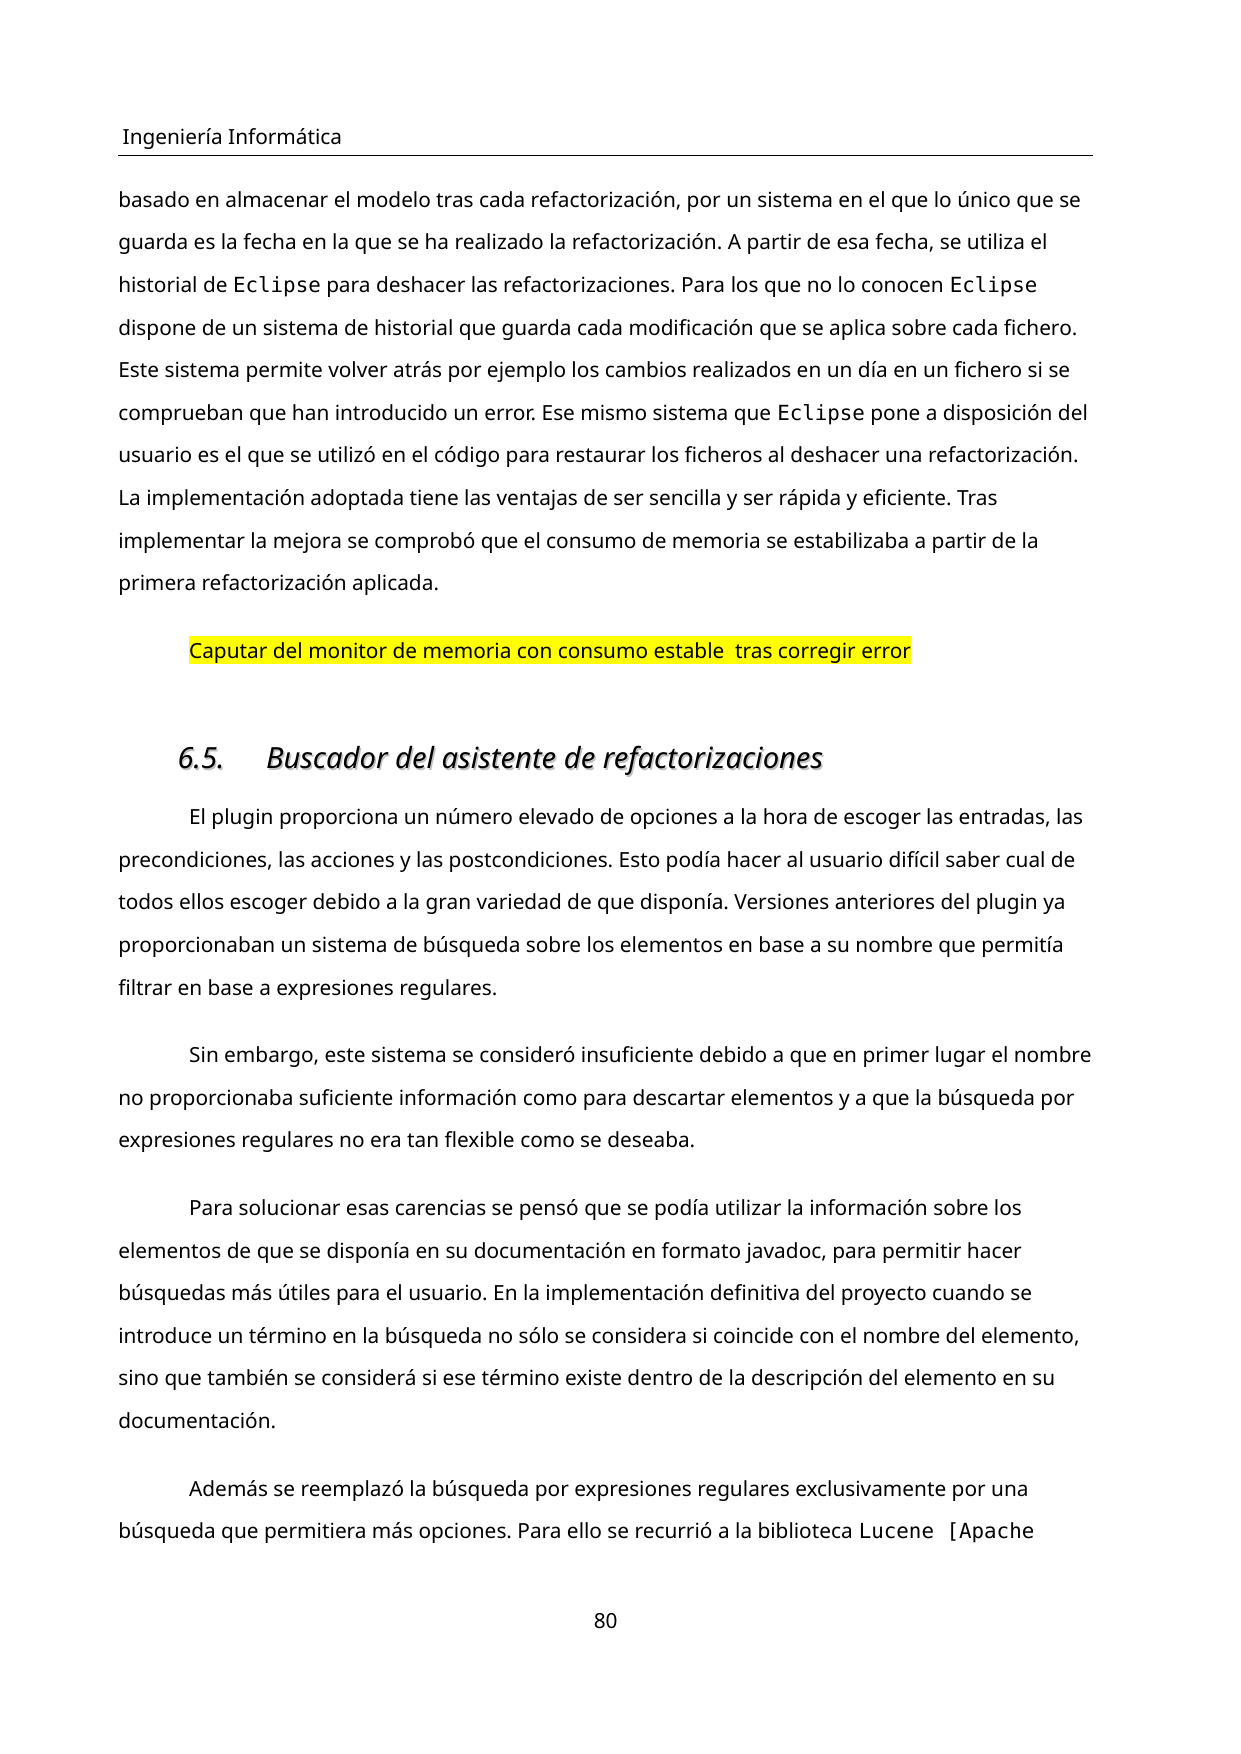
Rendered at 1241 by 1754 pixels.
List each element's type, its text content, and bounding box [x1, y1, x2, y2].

text Caputar del monitor de memoria con consumo estable tras corregir error [118, 636, 1093, 664]
text basado en almacenar el modelo tras cada refactorización, por un sistema en el que lo único que se guarda es la fecha en la que se ha realizado la refactorización. A partir de esa fecha, se utiliza el historial de Eclipse para deshacer las refactorizaciones. Para los que no lo conocen Eclipse dispone de un sistema de historial que guarda cada modificación que se aplica sobre cada fichero. Este sistema permite volver atrás por ejemplo los cambios realizados en un día en un fichero si se comprueban que han introducido un error. Ese mismo sistema que Eclipse pone a disposición del usuario es el que se utilizó en el código para restaurar los ficheros al deshacer una refactorización. La implementación adoptada tiene las ventajas de ser sencilla y ser rápida y eficiente. Tras implementar la mejora se comprobó que el consumo de memoria se estabilizaba a partir de la primera refactorización aplicada. [118, 185, 1093, 597]
text Sin embargo, este sistema se consideró insuficiente debido a que en primer lugar el nombre no proporcionaba suficiente información como para descartar elementos y a que la búsqueda por expresiones regulares no era tan flexible como se deseaba. [118, 1040, 1093, 1154]
text Además se reemplazó la búsqueda por expresiones regulares exclusivamente por una búsqueda que permitiera más opciones. Para ello se recurrió a la biblioteca Lucene [Apache [118, 1474, 1093, 1545]
text Para solucionar esas carencias se pensó que se podía utilizar la información sobre los elementos de que se disponía en su documentación en formato javadoc, para permitir hacer búsquedas más útiles para el usuario. En la implementación definitiva del proyecto cuando se introduce un término en la búsqueda no sólo se considera si coincide con el nombre del elemento, sino que también se considerá si ese término existe dentro de la descripción del elemento en su documentación. [118, 1193, 1093, 1434]
text El plugin proporciona un número elevado de opciones a la hora de escoger las entradas, las precondiciones, las acciones y las postcondiciones. Esto podía hacer al usuario difícil saber cual de todos ellos escoger debido a la gran variedad de que disponía. Versiones anteriores del plugin ya proporcionaban un sistema de búsqueda sobre los elementos en base a su nombre que permitía filtrar en base a expresiones regulares. [118, 802, 1093, 1001]
subtitle Buscador del asistente de refactorizaciones [177, 738, 1093, 777]
